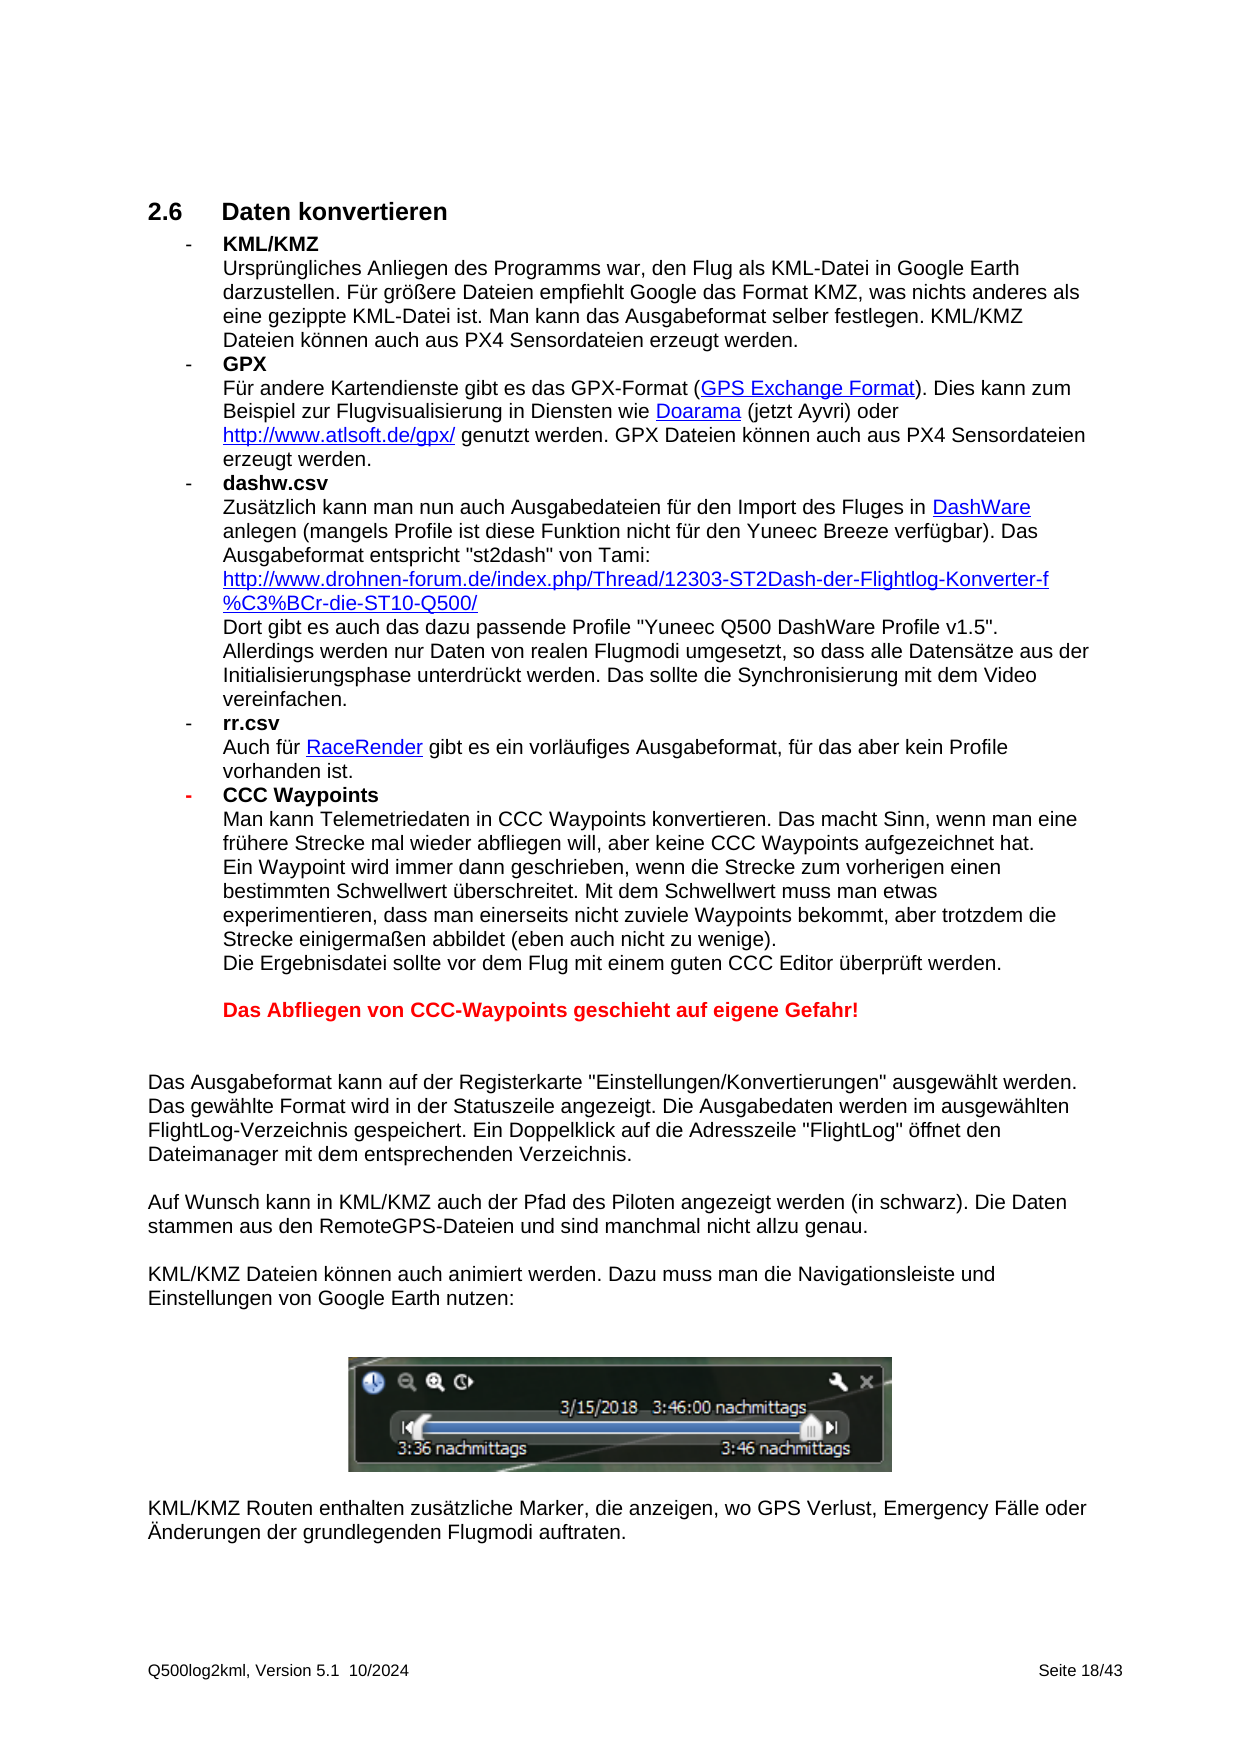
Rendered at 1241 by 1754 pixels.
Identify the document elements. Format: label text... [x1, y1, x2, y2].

list KML/KMZ Ursprüngliches Anliegen des Programms war, den Flug als KML-Datei in Google Earth darzustellen. Für größere Dateien empfiehlt Google das Format KMZ, was nichts anderes als eine gezippte KML-Datei ist. Man kann das Ausgabeformat selber festlegen. KML/KMZ Dateien können auch aus PX4 Sensordateien erzeugt werden. [185, 232, 1093, 351]
list rr.csv Auch für RaceRender gibt es ein vorläufiges Ausgabeformat, für das aber kein Profile vorhanden ist. [185, 711, 1093, 783]
text KML/KMZ Routen enthalten zusätzliche Marker, die anzeigen, wo GPS Verlust, Emergency Fälle oder Änderungen der grundlegenden Flugmodi auftraten. [148, 1496, 1093, 1543]
list dashw.csv Zusätzlich kann man nun auch Ausgabedateien für den Import des Fluges in DashWare anlegen (mangels Profile ist diese Funktion nicht für den Yuneec Breeze verfügbar). Das Ausgabeformat entspricht "st2dash" von Tami: http://www.drohnen-forum.de/index.php/Thread/12303-ST2Dash-der-Flightlog-Konverter-f%C3%BCr-die-ST10-Q500/ Dort gibt es auch das dazu passende Profile "Yuneec Q500 DashWare Profile v1.5". Allerdings werden nur Daten von realen Flugmodi umgesetzt, so dass alle Datensätze aus der Initialisierungsphase unterdrückt werden. Das sollte die Synchronisierung mit dem Video vereinfachen. [185, 471, 1093, 711]
picture [348, 1357, 892, 1472]
text Auf Wunsch kann in KML/KMZ auch der Pfad des Piloten angezeigt werden (in schwarz). Die Daten stammen aus den RemoteGPS-Dateien und sind manchmal nicht allzu genau. [148, 1190, 1093, 1238]
list GPX Für andere Kartendienste gibt es das GPX-Format (GPS Exchange Format). Dies kann zum Beispiel zur Flugvisualisierung in Diensten wie Doarama (jetzt Ayvri) oder http://www.atlsoft.de/gpx/ genutzt werden. GPX Dateien können auch aus PX4 Sensordateien erzeugt werden. [185, 351, 1093, 471]
text Das Ausgabeformat kann auf der Registerkarte "Einstellungen/Konvertierungen" ausgewählt werden. Das gewählte Format wird in der Statuszeile angezeigt. Die Ausgabedaten werden im ausgewählten FlightLog-Verzeichnis gespeichert. Ein Doppelklick auf die Adresszeile "FlightLog" öffnet den Dateimanager mit dem entsprechenden Verzeichnis. [148, 1070, 1093, 1166]
text KML/KMZ Dateien können auch animiert werden. Dazu muss man die Navigationsleiste und Einstellungen von Google Earth nutzen: [148, 1262, 1093, 1310]
subtitle Daten konvertieren [148, 197, 1093, 225]
list CCC Waypoints Man kann Telemetriedaten in CCC Waypoints konvertieren. Das macht Sinn, wenn man eine frühere Strecke mal wieder abfliegen will, aber keine CCC Waypoints aufgezeichnet hat. Ein Waypoint wird immer dann geschrieben, wenn die Strecke zum vorherigen einen bestimmten Schwellwert überschreitet. Mit dem Schwellwert muss man etwas experimentieren, dass man einerseits nicht zuviele Waypoints bekommt, aber trotzdem die Strecke einigermaßen abbildet (eben auch nicht zu wenige). Die Ergebnisdatei sollte vor dem Flug mit einem guten CCC Editor überprüft werden. Das Abfliegen von CCC-Waypoints geschieht auf eigene Gefahr! [185, 783, 1093, 1022]
